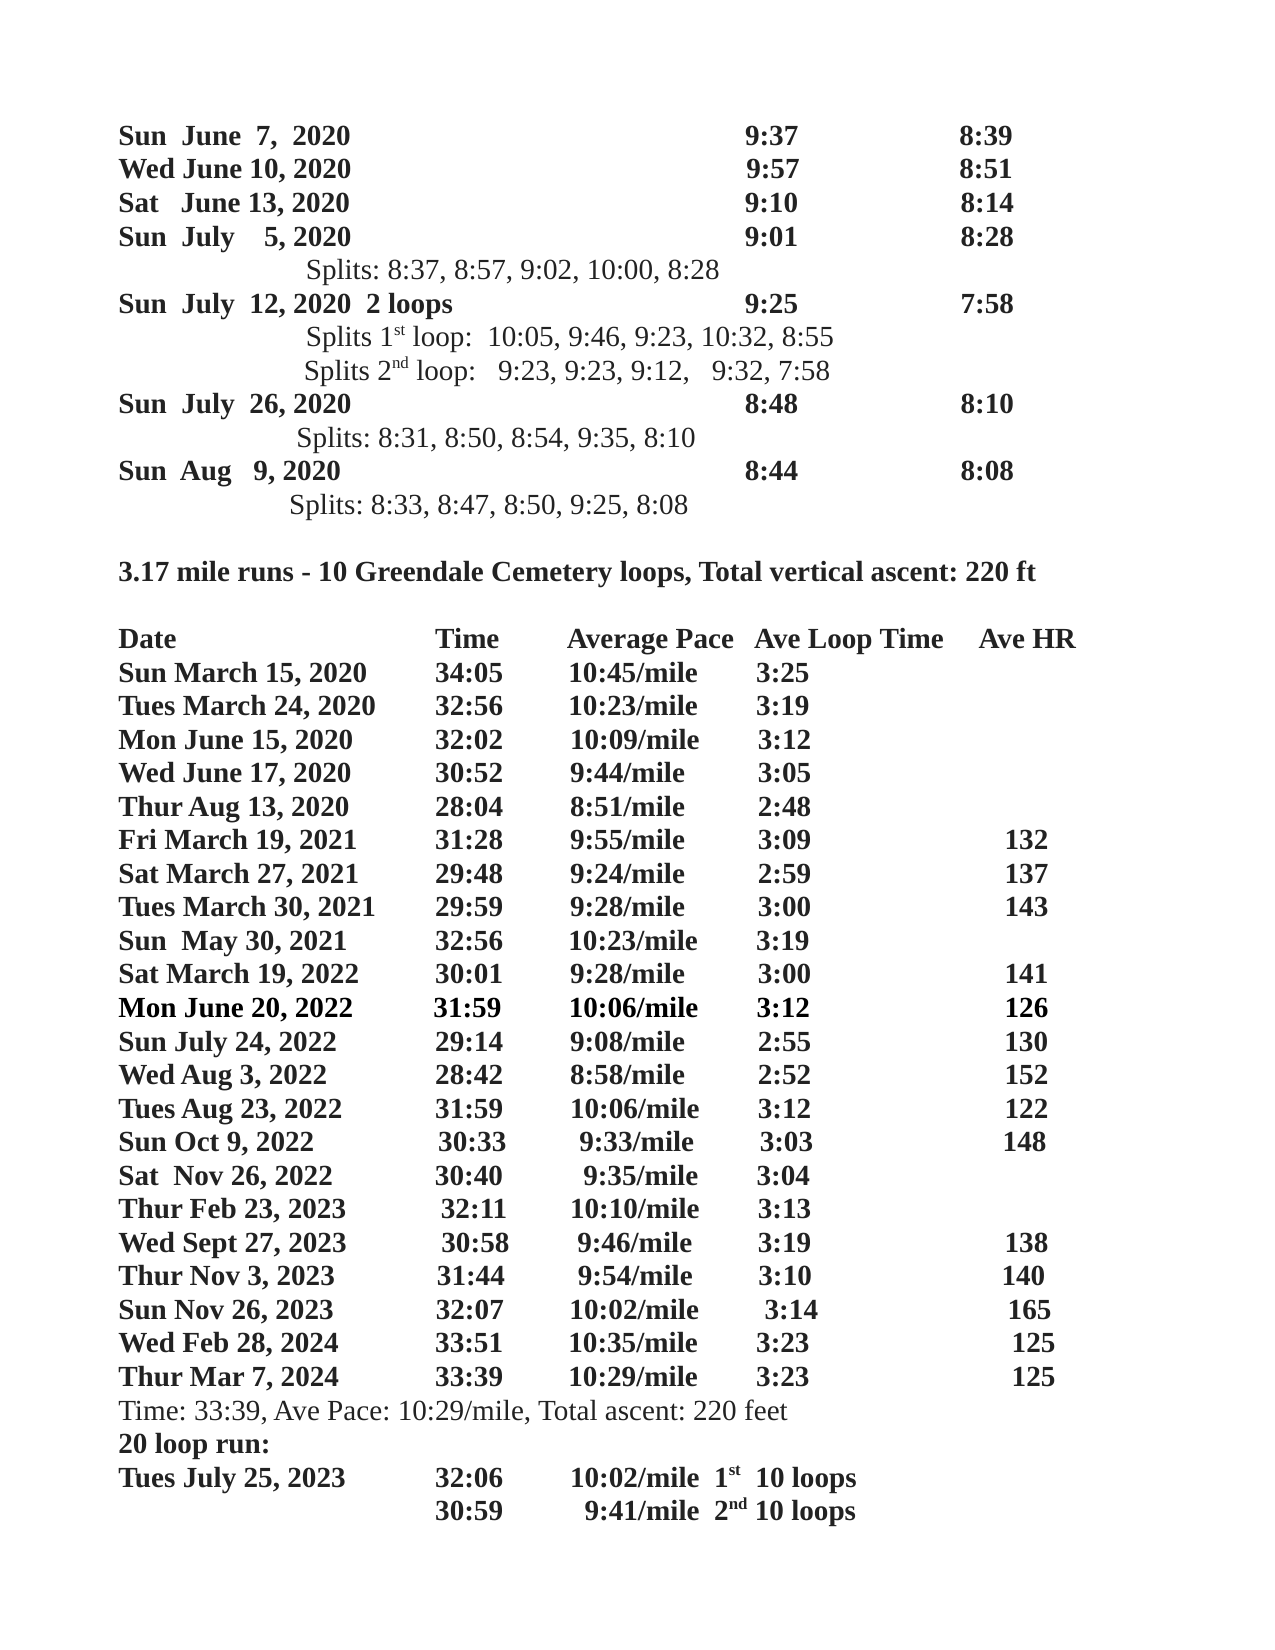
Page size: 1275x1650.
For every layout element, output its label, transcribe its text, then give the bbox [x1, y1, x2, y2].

text Sat March 19, 2022 30:01 9:28/mile 3:00 141 [118, 957, 1161, 990]
text Sun Nov 26, 2023 32:07 10:02/mile 3:14 165 [118, 1292, 1161, 1326]
text Sun July 26, 2020 8:48 8:10 Splits: 8:31, 8:50, 8:54, 9:35, 8:10 [118, 386, 1161, 453]
text Thur Nov 3, 2023 31:44 9:54/mile 3:10 140 [118, 1258, 1161, 1292]
text Thur Feb 23, 2023 32:11 10:10/mile 3:13 [118, 1191, 1161, 1225]
text Sun June 7, 2020 9:37 8:39 [118, 118, 1161, 152]
text 20 loop run: [118, 1426, 1161, 1460]
text Mon June 20, 2022 31:59 10:06/mile 3:12 126 [118, 990, 1157, 1024]
text Sun Oct 9, 2022 30:33 9:33/mile 3:03 148 [118, 1124, 1161, 1158]
text Sun May 30, 2021 32:56 10:23/mile 3:19 [118, 923, 1161, 957]
text Thur Mar 7, 2024 33:39 10:29/mile 3:23 125 [118, 1359, 1161, 1393]
text Tues July 25, 2023 32:06 10:02/mile 1st 10 loops [118, 1460, 1161, 1493]
text Tues Aug 23, 2022 31:59 10:06/mile 3:12 122 [118, 1091, 1161, 1124]
text Wed Sept 27, 2023 30:58 9:46/mile 3:19 138 [118, 1225, 1161, 1258]
text Wed June 17, 2020 30:52 9:44/mile 3:05 [118, 755, 1161, 789]
text Sat March 27, 2021 29:48 9:24/mile 2:59 137 [118, 856, 1161, 889]
text Sat June 13, 2020 9:10 8:14 Sun July 5, 2020 9:01 8:28 Splits: 8:37, 8:57, 9:02, 10:00, 8:28 Sun July 12, 2020 2 loops 9:25 7:58 Splits 1st loop: 10:05, 9:46, 9:23, 10:32, 8:55 [118, 185, 1161, 353]
list 3.17 mile runs - 10 Greendale Cemetery loops, Total vertical ascent: 220 ft [118, 554, 1161, 588]
text Wed June 10, 2020 9:57 8:51 [118, 152, 1161, 185]
text Wed Feb 28, 2024 33:51 10:35/mile 3:23 125 [118, 1326, 1161, 1359]
text Sun Aug 9, 2020 8:44 8:08 Splits: 8:33, 8:47, 8:50, 9:25, 8:08 [118, 453, 1161, 521]
text Tues March 24, 2020 32:56 10:23/mile 3:19 [118, 688, 1161, 722]
text Time: 33:39, Ave Pace: 10:29/mile, Total ascent: 220 feet [118, 1393, 1161, 1426]
text 30:59 9:41/mile 2nd 10 loops [118, 1493, 1161, 1527]
text Sun March 15, 2020 34:05 10:45/mile 3:25 [118, 655, 1161, 688]
text Splits 2nd loop: 9:23, 9:23, 9:12, 9:32, 7:58 [118, 353, 1161, 386]
text Mon June 15, 2020 32:02 10:09/mile 3:12 [118, 722, 1161, 755]
text Date Time Average Pace Ave Loop Time Ave HR [118, 621, 1161, 655]
text Thur Aug 13, 2020 28:04 8:51/mile 2:48 [118, 789, 1161, 822]
text Wed Aug 3, 2022 28:42 8:58/mile 2:52 152 [118, 1057, 1161, 1091]
text Tues March 30, 2021 29:59 9:28/mile 3:00 143 [118, 889, 1161, 923]
text Sat Nov 26, 2022 30:40 9:35/mile 3:04 [118, 1158, 1161, 1191]
text Sun July 24, 2022 29:14 9:08/mile 2:55 130 [118, 1024, 1161, 1057]
text Fri March 19, 2021 31:28 9:55/mile 3:09 132 [118, 822, 1161, 856]
